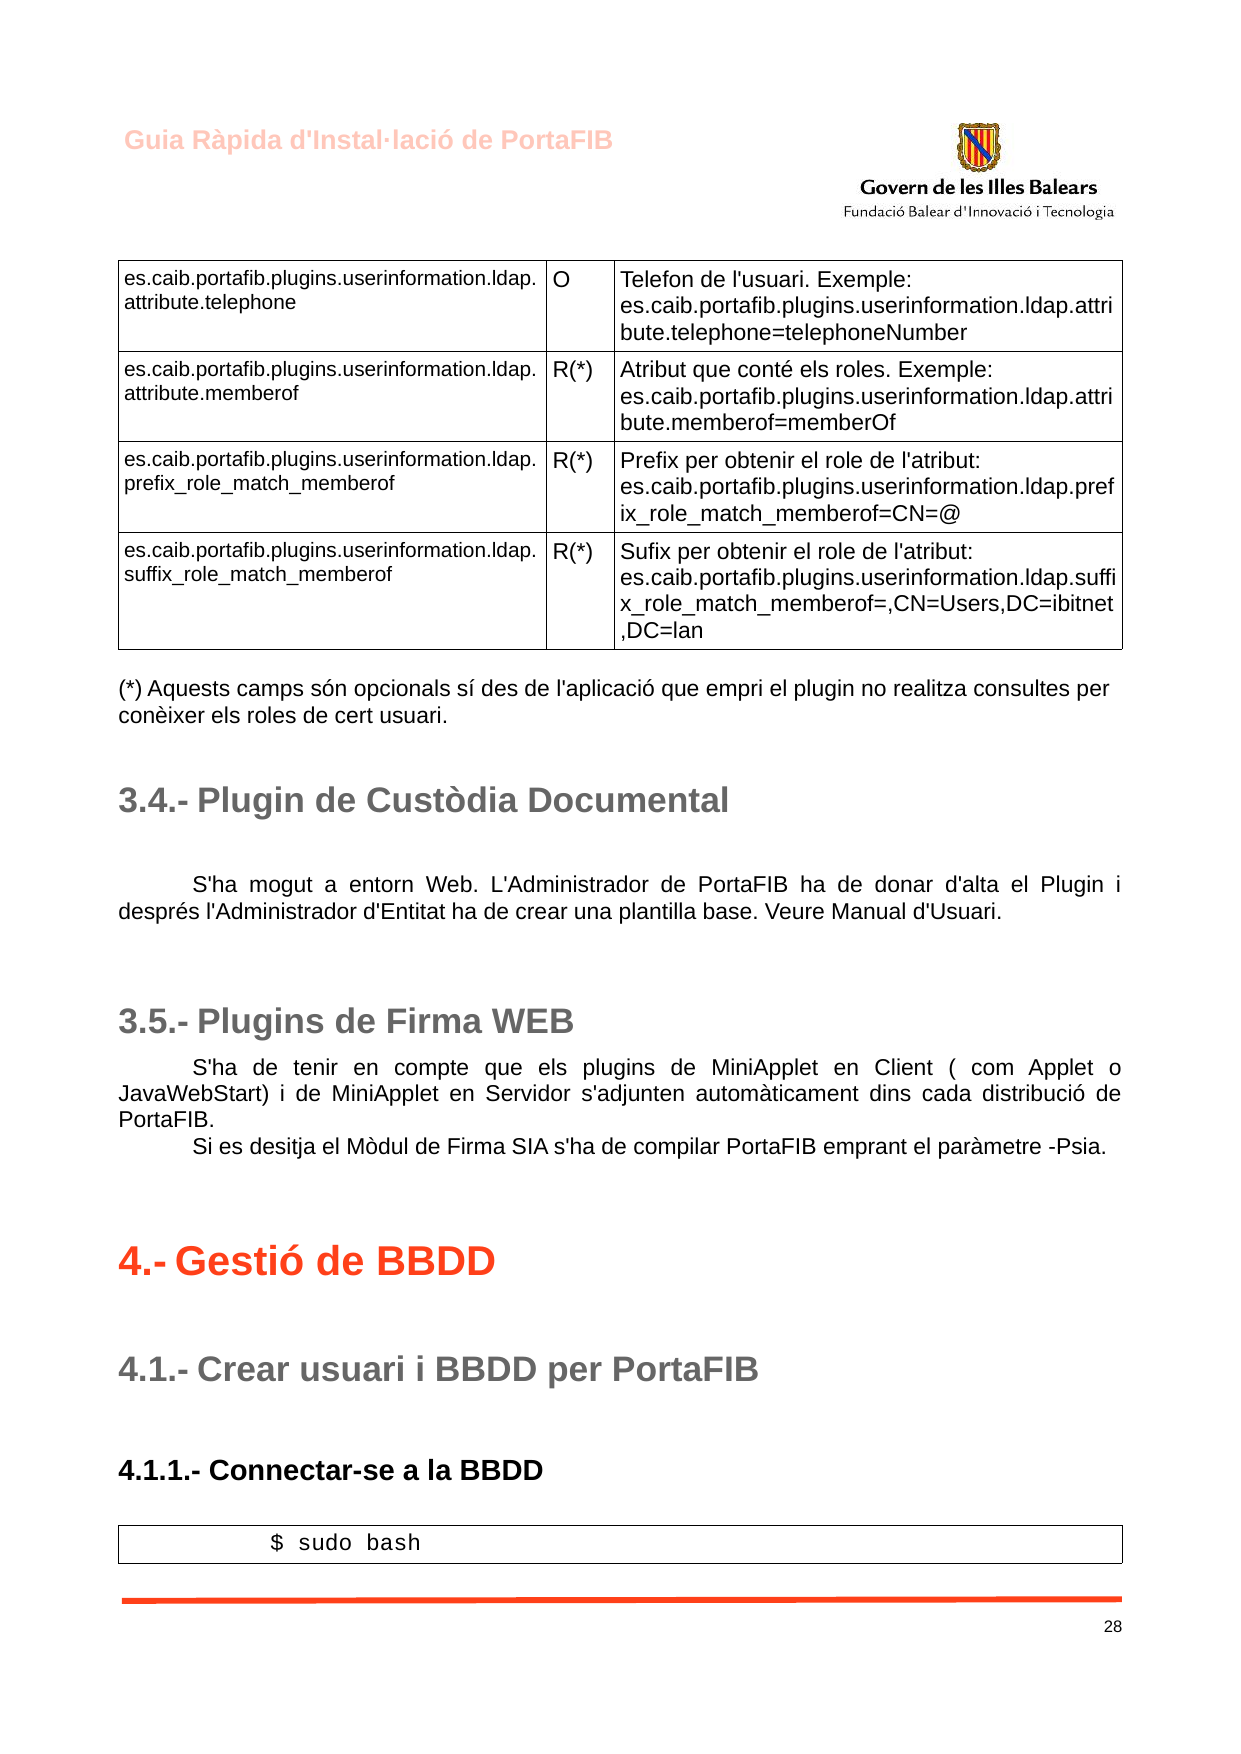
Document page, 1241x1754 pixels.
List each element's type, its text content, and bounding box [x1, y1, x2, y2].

table_header $ sudo bash [119, 1526, 1122, 1563]
table_cell Sufix per obtenir el role de l'atribut: es.caib.portafib.plugins.userinformation.ldap.suffix_role_match_memberof=,CN=Users,DC=ibitnet,DC=lan [615, 533, 1122, 649]
text (*) Aquests camps són opcionals sí des de l'aplicació que empri el plugin no realitza consultes per conèixer els roles de cert usuari. [118, 675, 1122, 728]
table_cell O [547, 261, 614, 351]
table_cell Atribut que conté els roles. Exemple: es.caib.portafib.plugins.userinformation.ldap.attribute.memberof=memberOf [615, 352, 1122, 441]
table_cell es.caib.portafib.plugins.userinformation.ldap.prefix_role_match_memberof [119, 442, 546, 532]
table_cell Prefix per obtenir el role de l'atribut: es.caib.portafib.plugins.userinformation.ldap.prefix_role_match_memberof=CN=@ [615, 442, 1122, 532]
subtitle Plugin de Custòdia Documental [118, 779, 1122, 820]
table_cell es.caib.portafib.plugins.userinformation.ldap.attribute.memberof [119, 352, 546, 441]
table_cell R(*) [547, 352, 614, 441]
subtitle Gestió de BBDD [118, 1237, 1122, 1285]
subtitle Plugins de Firma WEB [118, 1000, 1122, 1041]
picture [840, 123, 1117, 220]
table_cell R(*) [547, 533, 614, 649]
table_cell R(*) [547, 442, 614, 532]
subtitle Connectar-se a la BBDD [118, 1453, 1122, 1487]
table_cell Telefon de l'usuari. Exemple: es.caib.portafib.plugins.userinformation.ldap.attribute.telephone=telephoneNumber [615, 261, 1122, 351]
text S'ha de tenir en compte que els plugins de MiniApplet en Client ( com Applet o JavaWebStart) i de MiniApplet en Servidor s'adjunten automàticament dins cada distribució de PortaFIB. [118, 1054, 1122, 1133]
text S'ha mogut a entorn Web. L'Administrador de PortaFIB ha de donar d'alta el Plugin i després l'Administrador d'Entitat ha de crear una plantilla base. Veure Manual d'Usuari. [118, 871, 1122, 924]
table_cell es.caib.portafib.plugins.userinformation.ldap.attribute.telephone [119, 261, 546, 351]
table_cell es.caib.portafib.plugins.userinformation.ldap.suffix_role_match_memberof [119, 533, 546, 649]
subtitle Crear usuari i BBDD per PortaFIB [118, 1348, 1122, 1389]
text Si es desitja el Mòdul de Firma SIA s'ha de compilar PortaFIB emprant el paràmetre -Psia. [118, 1133, 1122, 1159]
